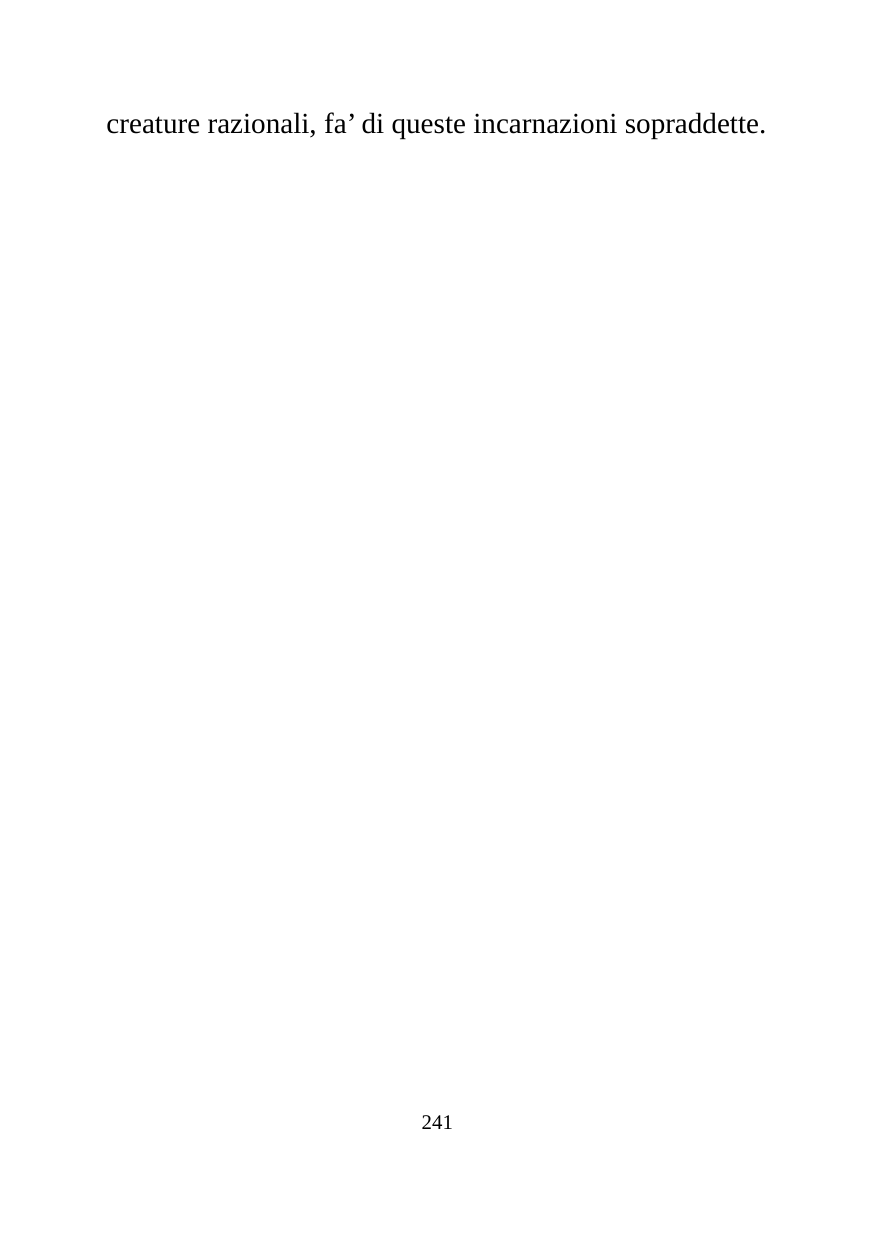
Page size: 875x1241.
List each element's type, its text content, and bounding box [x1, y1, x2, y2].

text creature razionali, fa’ di queste incarnazioni sopraddette. [106, 106, 768, 140]
